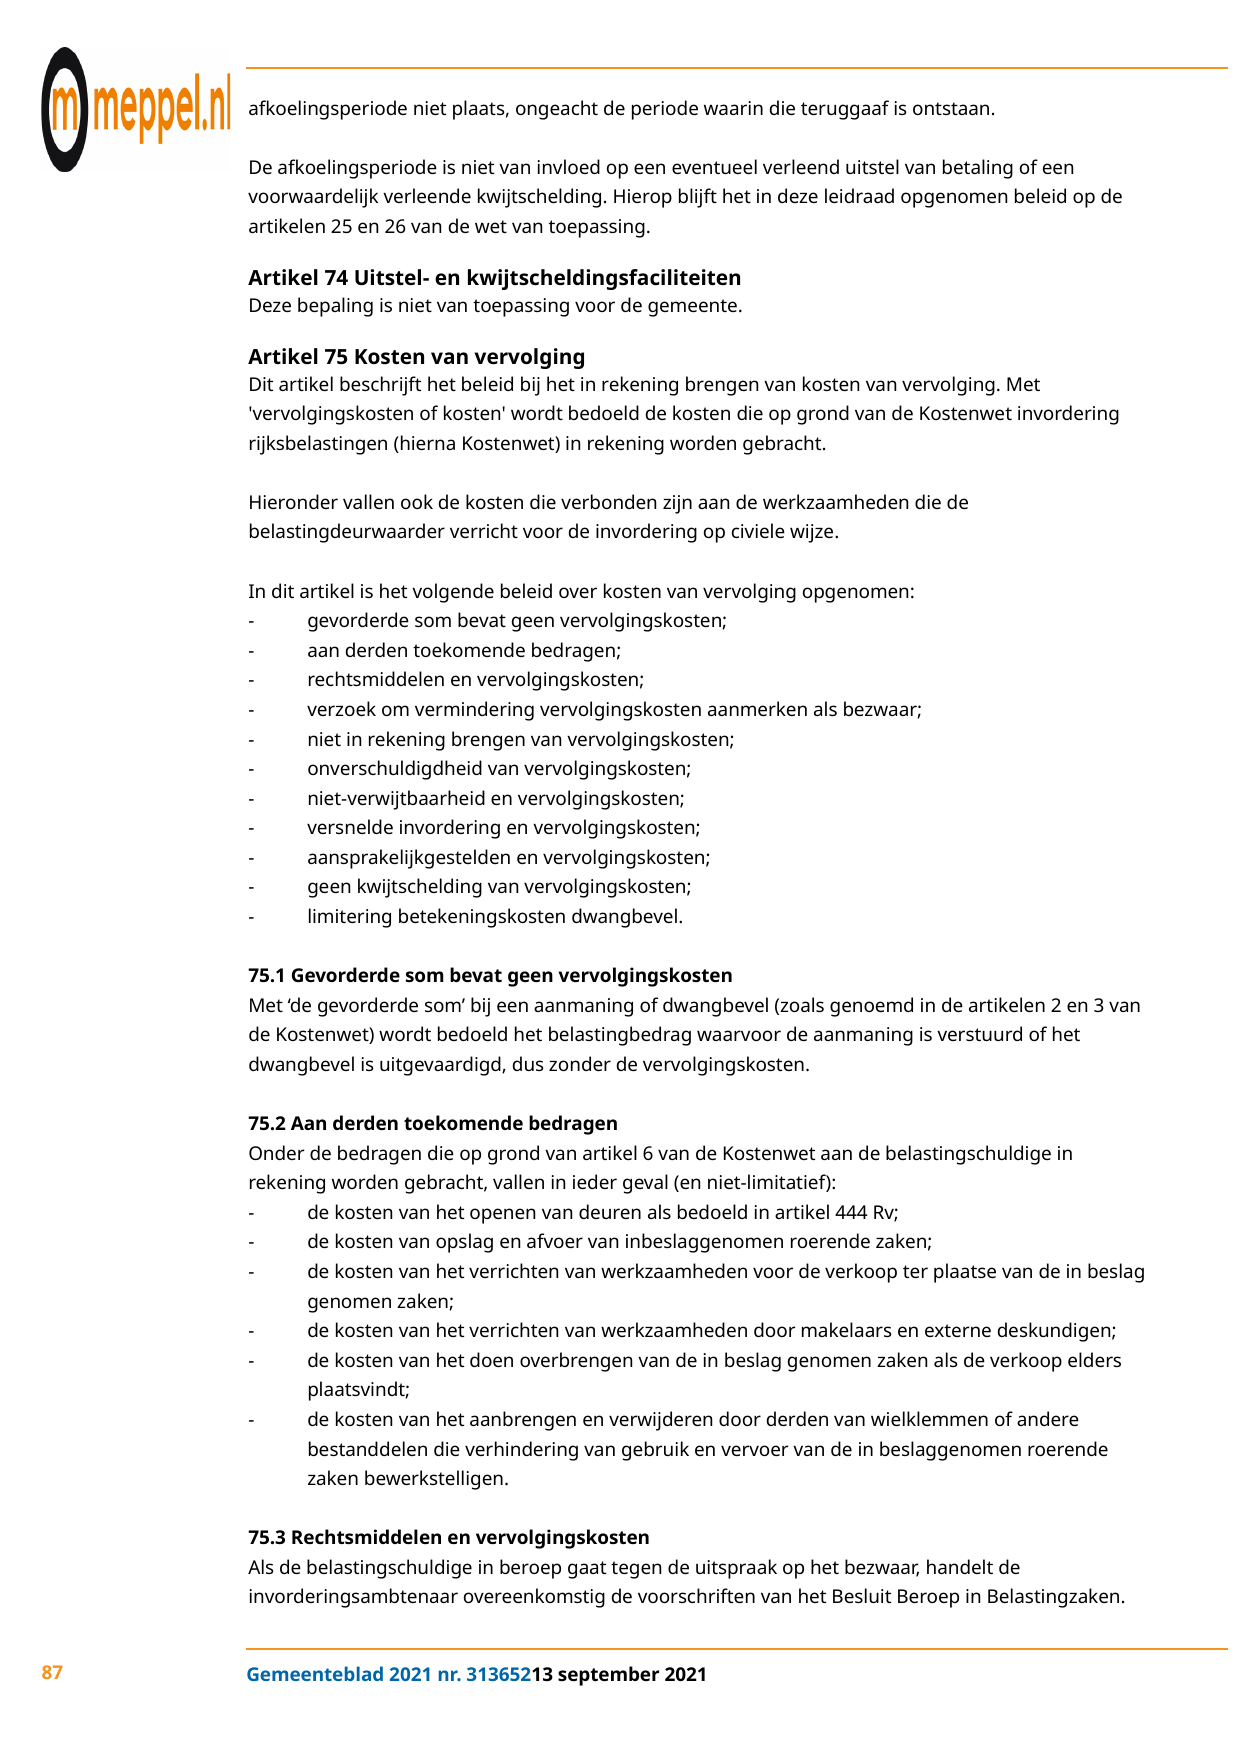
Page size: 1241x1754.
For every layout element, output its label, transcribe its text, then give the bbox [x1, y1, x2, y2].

list de kosten van het openen van deuren als bedoeld in artikel 444 Rv; [248, 1199, 1152, 1225]
list geen kwijtschelding van vervolgingskosten; [248, 874, 1152, 899]
text 75.3 Rechtsmiddelen en vervolgingskosten [248, 1524, 1152, 1550]
list de kosten van het doen overbrengen van de in beslag genomen zaken als de verkoop elders plaatsvindt; [248, 1347, 1152, 1402]
text Deze bepaling is niet van toepassing voor de gemeente. [248, 292, 1152, 318]
list de kosten van opslag en afvoer van inbeslaggenomen roerende zaken; [248, 1229, 1152, 1254]
list de kosten van het verrichten van werkzaamheden voor de verkoop ter plaatse van de in beslag genomen zaken; [248, 1258, 1152, 1314]
text afkoelingsperiode niet plaats, ongeacht de periode waarin die teruggaaf is ontstaan. [248, 95, 1152, 121]
list verzoek om vermindering vervolgingskosten aanmerken als bezwaar; [248, 696, 1152, 722]
picture [41, 47, 231, 172]
list limitering betekeningskosten dwangbevel. [248, 903, 1152, 929]
text In dit artikel is het volgende beleid over kosten van vervolging opgenomen: [248, 578, 1152, 604]
text Als de belastingschuldige in beroep gaat tegen de uitspraak op het bezwaar, handelt de invorderingsambtenaar overeenkomstig de voorschriften van het Besluit Beroep in Belastingzaken. [248, 1554, 1152, 1609]
text De afkoelingsperiode is niet van invloed op een eventueel verleend uitstel van betaling of een voorwaardelijk verleende kwijtschelding. Hierop blijft het in deze leidraad opgenomen beleid op de artikelen 25 en 26 van de wet van toepassing. [248, 154, 1152, 239]
text Met ‘de gevorderde som’ bij een aanmaning of dwangbevel (zoals genoemd in de artikelen 2 en 3 van de Kostenwet) wordt bedoeld het belastingbedrag waarvoor de aanmaning is verstuurd of het dwangbevel is uitgevaardigd, dus zonder de vervolgingskosten. [248, 992, 1152, 1077]
text Hieronder vallen ook de kosten die verbonden zijn aan de werkzaamheden die de belastingdeurwaarder verricht voor de invordering op civiele wijze. [248, 489, 1152, 544]
list rechtsmiddelen en vervolgingskosten; [248, 667, 1152, 692]
list aan derden toekomende bedragen; [248, 637, 1152, 663]
text Artikel 74 Uitstel- en kwijtscheldingsfaciliteiten [248, 263, 1152, 292]
list de kosten van het verrichten van werkzaamheden door makelaars en externe deskundigen; [248, 1317, 1152, 1343]
list de kosten van het aanbrengen en verwijderen door derden van wielklemmen of andere bestanddelen die verhindering van gebruik en vervoer van de in beslaggenomen roerende zaken bewerkstelligen. [248, 1406, 1152, 1491]
list versnelde invordering en vervolgingskosten; [248, 814, 1152, 840]
text 75.1 Gevorderde som bevat geen vervolgingskosten [248, 962, 1152, 988]
text Onder de bedragen die op grond van artikel 6 van de Kostenwet aan de belastingschuldige in rekening worden gebracht, vallen in ieder geval (en niet-limitatief): [248, 1140, 1152, 1195]
text 75.2 Aan derden toekomende bedragen [248, 1110, 1152, 1136]
list aansprakelijkgestelden en vervolgingskosten; [248, 844, 1152, 870]
list onverschuldigdheid van vervolgingskosten; [248, 755, 1152, 781]
text Dit artikel beschrijft het beleid bij het in rekening brengen van kosten van vervolging. Met 'vervolgingskosten of kosten' wordt bedoeld de kosten die op grond van de Kostenwet invordering rijksbelastingen (hierna Kostenwet) in rekening worden gebracht. [248, 371, 1152, 456]
list niet-verwijtbaarheid en vervolgingskosten; [248, 785, 1152, 811]
list gevorderde som bevat geen vervolgingskosten; [248, 607, 1152, 633]
list niet in rekening brengen van vervolgingskosten; [248, 726, 1152, 752]
text Artikel 75 Kosten van vervolging [248, 342, 1152, 371]
